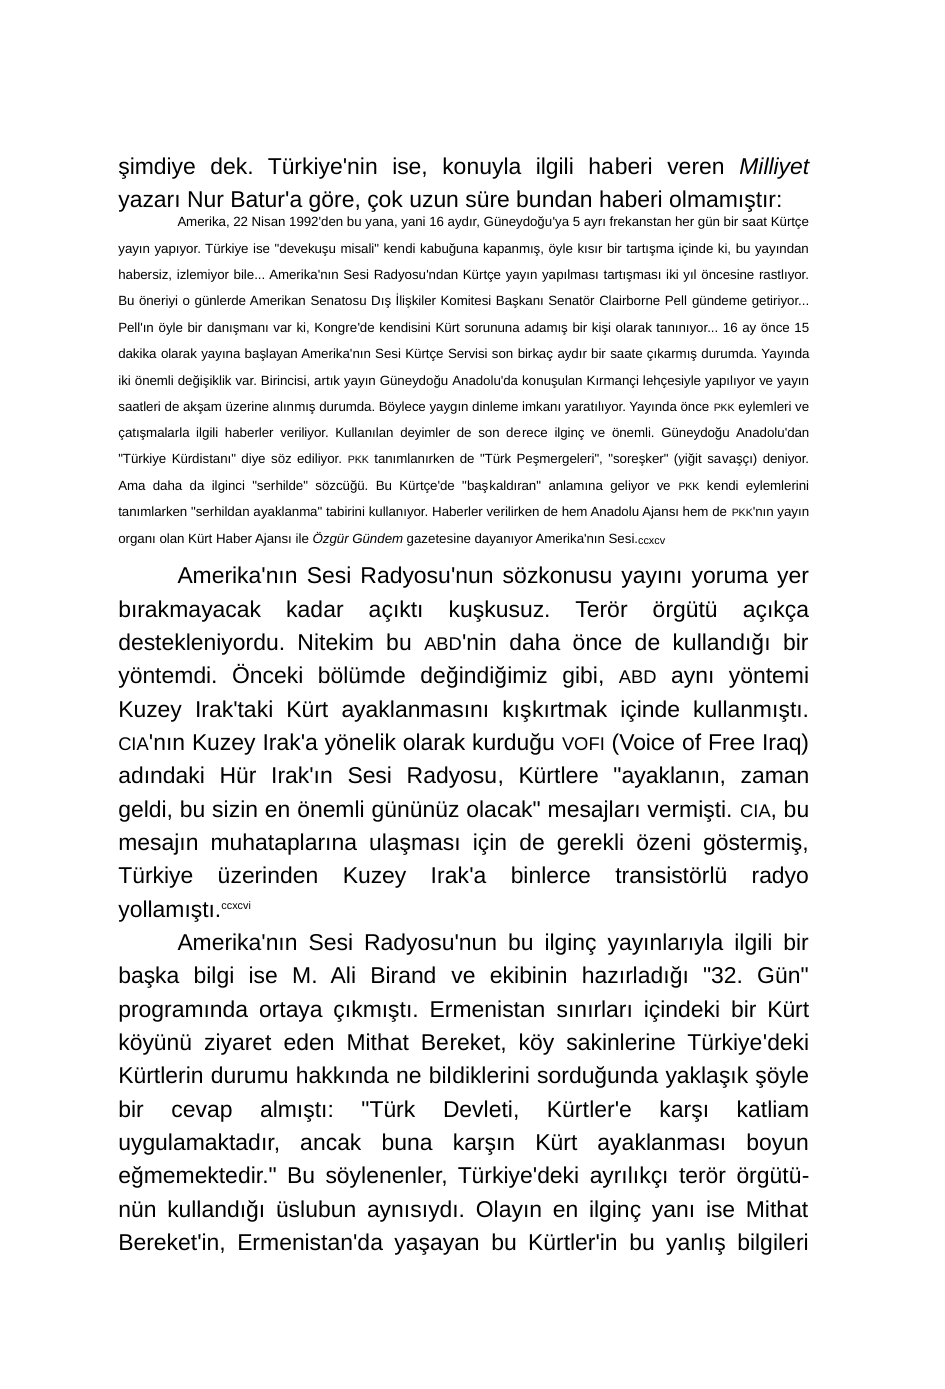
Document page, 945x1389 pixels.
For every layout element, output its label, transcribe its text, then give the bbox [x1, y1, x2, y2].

text Amerika'nın Sesi Radyosu'nun sözkonusu yayını yoruma yer bırak­ma­yacak kadar açıktı kuşkusuz. Terör örgütü açıkça destekleniyordu. Nite­kim bu abd'nin daha önce de kullandığı bir yöntemdi. Önceki bölümde de­ğin­diğimiz gibi, abd aynı yöntemi Kuzey Irak'taki Kürt ayaklanmasını kış­kırt­mak içinde kullanmıştı. cıa'nın Kuzey Irak'a yönelik olarak kurduğu vofi (Voice of Free Iraq) adındaki Hür Irak'ın Sesi Radyosu, Kürtlere "ayak­lanın, zaman geldi, bu sizin en önemli gününüz olacak" mesajları vermişti. cıa, bu mesajın muhataplarına ulaşması için de gerekli özeni göstermiş, Tür­kiye üzerinden Kuzey Irak'a binlerce transistörlü radyo yollamıştı. [118, 557, 809, 924]
text Amerika'nın Sesi Radyosu'nun bu ilginç yayınlarıyla ilgili bir başka bil­gi ise M. Ali Birand ve ekibinin hazırladığı "32. Gün" programında ortaya çıkmıştı. Ermenistan sınırları içindeki bir Kürt köyünü ziyaret eden Mithat Be­reket, köy sakinlerine Türkiye'deki Kürtlerin durumu hakkında ne bil­diklerini sorduğunda yaklaşık şöyle bir cevap almıştı: "Türk Devleti, Kürt­ler'e karşı katliam uygulamaktadır, ancak buna karşın Kürt ayaklanması boyun eğmemektedir." Bu söylenenler, Türkiye'deki ayrılıkçı terör örgütü­nün kullandığı üslubun aynısıydı. Olayın en ilginç yanı ise Mithat Bereket'­in, Ermenistan'da yaşayan bu Kürtler'in bu yanlış bilgileri [118, 924, 809, 1257]
text şimdiye dek. Türkiye'nin ise, konuyla ilgili ha­be­ri veren Milliyet yazarı Nur Batur'a göre, çok uzun süre bundan haberi ol­mamıştır: [118, 148, 809, 214]
text Amerika, 22 Nisan 1992'den bu yana, yani 16 aydır, Güneydoğu'ya 5 ayrı fre­kans­tan her gün bir saat Kürtçe yayın yapıyor. Türkiye ise "devekuşu misali" ken­di kabuğuna kapanmış, öyle kısır bir tartışma içinde ki, bu yayından ha­ber­siz, izlemiyor bile... Amerika'nın Sesi Radyosu'ndan Kürtçe yayın ya­pıl­ma­sı tartışması iki yıl öncesine rastlıyor. Bu öneriyi o günlerde Amerikan Sena­to­su Dış İlişkiler Komitesi Başkanı Senatör Clairborne Pell gündeme getiriyor... Pell'­ın öyle bir danışmanı var ki, Kongre'de kendisini Kürt sorununa adamış bir kişi olarak tanınıyor... 16 ay önce 15 dakika olarak yayına başlayan Amerika'­nın Sesi Kürtçe Servisi son birkaç aydır bir saate çıkarmış durumda. Ya­yın­da iki önemli değişiklik var. Birincisi, artık yayın Güneydoğu Anadolu'da ko­nu­şulan Kırmançi lehçesiyle yapılıyor ve yayın saatleri de akşam üzerine alın­mış durumda. Böylece yaygın dinleme imkanı yaratılıyor. Yayında önce pkk ey­lem­leri ve çatışmalarla ilgili haberler veriliyor. Kullanılan deyimler de son de­rece ilginç ve önemli. Güneydoğu Anadolu'dan "Türkiye Kürdistanı" diye söz ediliyor. pkk tanımlanırken de "Türk Peşmergeleri", "soreşker" (yiğit sa­vaş­çı) deniyor. Ama daha da ilginci "serhilde" sözcüğü. Bu Kürtçe'de "baş­kal­dı­ran" anlamına geliyor ve pkk kendi eylemlerini tanımlarken "serhildan a­yak­lanma" tabirini kullanıyor. Haberler verilirken de hem Anadolu Ajansı hem de pkk'nın yayın organı olan Kürt Haber Ajansı ile Özgür Gündem gaze­te­sine dayanıyor Amerika'nın Sesi. [118, 214, 809, 557]
